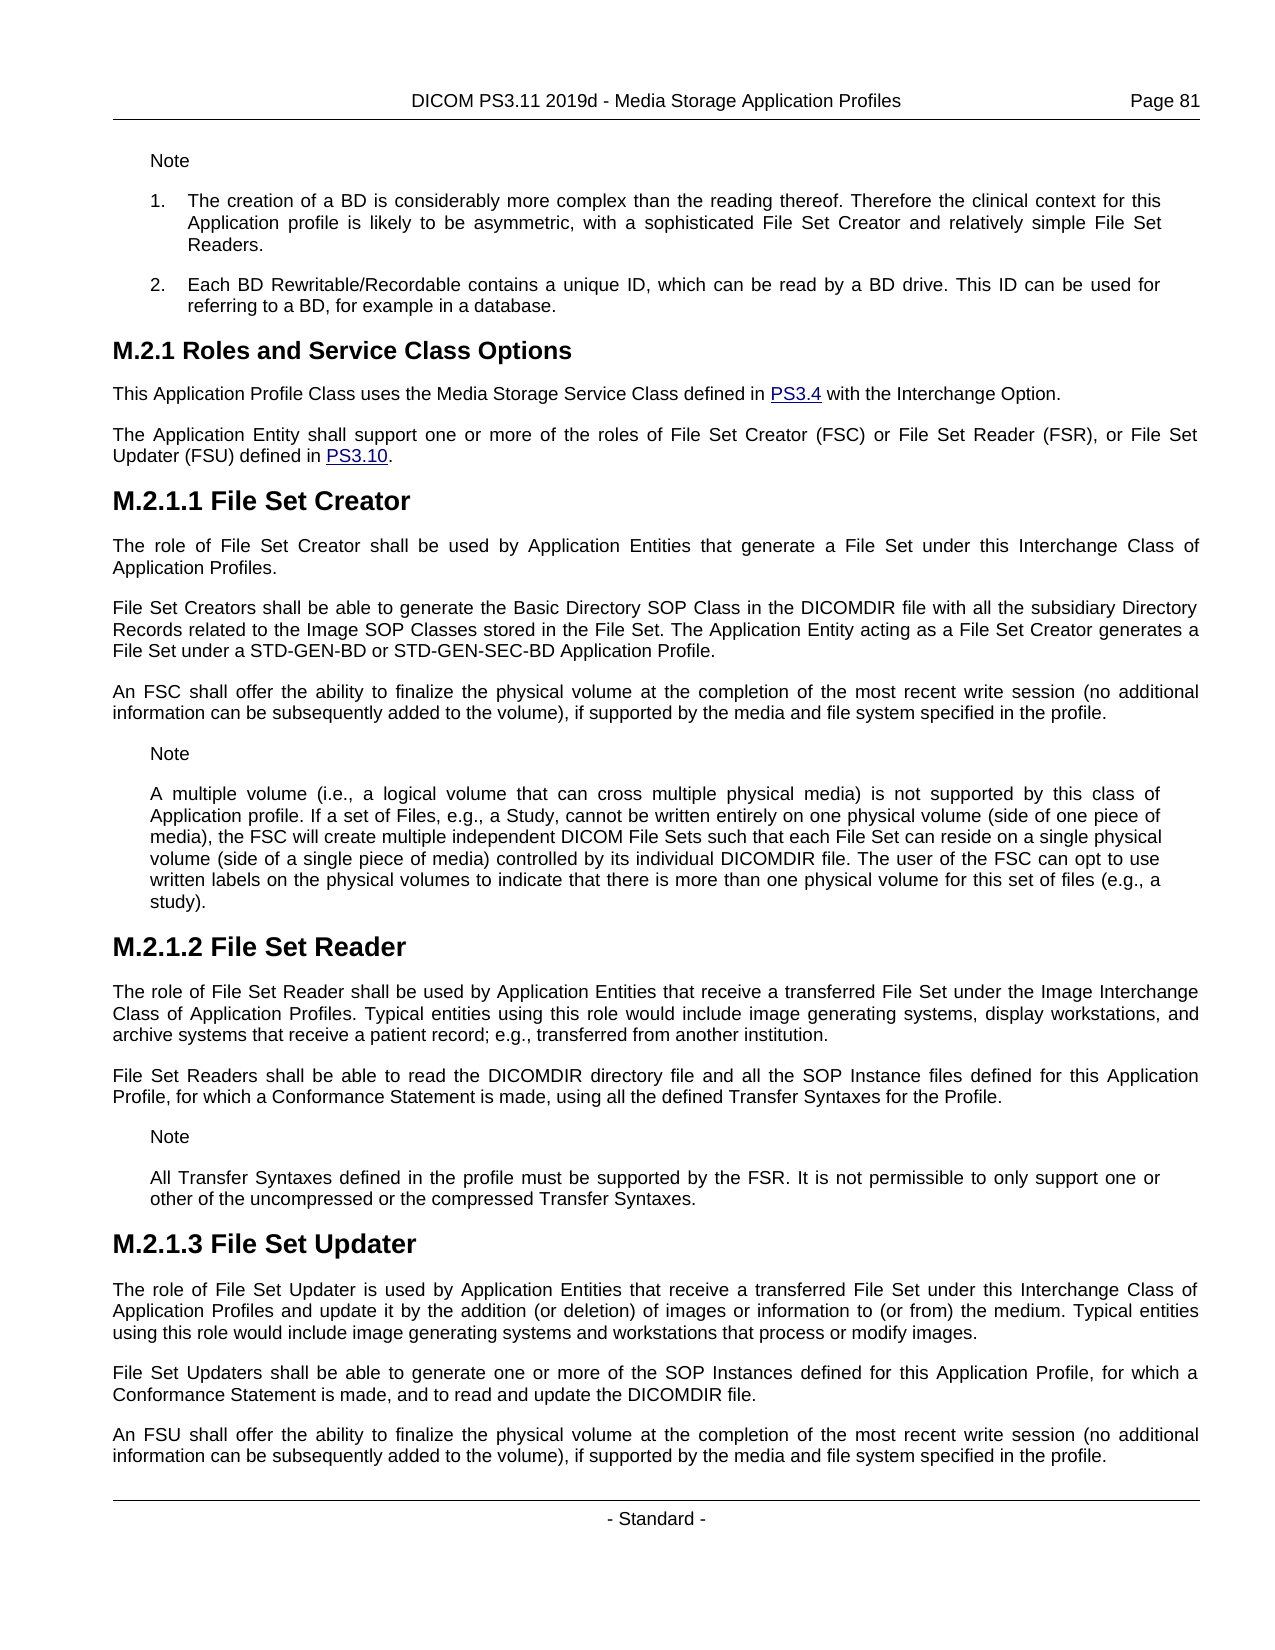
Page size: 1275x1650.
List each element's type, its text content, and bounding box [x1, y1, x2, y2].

text 1. The creation of a BD is considerably more complex than the reading thereof. Therefore the clinical context for this Application profile is likely to be asymmetric, with a sophisticated File Set Creator and relatively simple File Set Readers. [150, 190, 1162, 255]
text 2. Each BD Rewritable/Recordable contains a unique ID, which can be read by a BD drive. This ID can be used for referring to a BD, for example in a database. [150, 274, 1162, 317]
text File Set Updaters shall be able to generate one or more of the SOP Instances defined for this Application Profile, for which a Conformance Statement is made, and to read and update the DICOMDIR file. [112, 1362, 1200, 1405]
text An FSC shall offer the ability to finalize the physical volume at the completion of the most recent write session (no additional information can be subsequently added to the volume), if supported by the media and file system specified in the profile. [112, 681, 1200, 724]
text All Transfer Syntaxes defined in the profile must be supported by the FSR. It is not permissible to only support one or other of the uncompressed or the compressed Transfer Syntaxes. [150, 1167, 1162, 1210]
text A multiple volume (i.e., a logical volume that can cross multiple physical media) is not supported by this class of Application profile. If a set of Files, e.g., a Study, cannot be written entirely on one physical volume (side of one piece of media), the FSC will create multiple independent DICOM File Sets such that each File Set can reside on a single physical volume (side of a single piece of media) controlled by its individual DICOMDIR file. The user of the FSC can opt to use written labels on the physical volumes to indicate that there is more than one physical volume for this set of files (e.g., a study). [150, 783, 1162, 912]
text Note [150, 150, 1162, 172]
text The role of File Set Creator shall be used by Application Entities that generate a File Set under this Interchange Class of Application Profiles. [112, 535, 1200, 578]
text Note [150, 742, 1162, 764]
text M.2.1.1 File Set Creator [112, 485, 1200, 517]
text M.2.1.3 File Set Updater [112, 1228, 1200, 1260]
text The role of File Set Updater is used by Application Entities that receive a transferred File Set under this Interchange Class of Application Profiles and update it by the addition (or deletion) of images or information to (or from) the medium. Typical entities using this role would include image generating systems and workstations that process or modify images. [112, 1278, 1200, 1343]
text Note [150, 1126, 1162, 1148]
text M.2.1.2 File Set Reader [112, 931, 1200, 962]
text The role of File Set Reader shall be used by Application Entities that receive a transferred File Set under the Image Interchange Class of Application Profiles. Typical entities using this role would include image generating systems, display workstations, and archive systems that receive a patient record; e.g., transferred from another institution. [112, 981, 1200, 1046]
text The Application Entity shall support one or more of the roles of File Set Creator (FSC) or File Set Reader (FSR), or File Set Updater (FSU) defined in PS3.10. [112, 423, 1200, 467]
text An FSU shall offer the ability to finalize the physical volume at the completion of the most recent write session (no additional information can be subsequently added to the volume), if supported by the media and file system specified in the profile. [112, 1424, 1200, 1467]
text File Set Creators shall be able to generate the Basic Directory SOP Class in the DICOMDIR file with all the subsidiary Directory Records related to the Image SOP Classes stored in the File Set. The Application Entity acting as a File Set Creator generates a File Set under a STD-GEN-BD or STD-GEN-SEC-BD Application Profile. [112, 597, 1200, 662]
text File Set Readers shall be able to read the DICOMDIR directory file and all the SOP Instance files defined for this Application Profile, for which a Conformance Statement is made, using all the defined Transfer Syntaxes for the Profile. [112, 1064, 1200, 1107]
text This Application Profile Class uses the Media Storage Service Class defined in PS3.4 with the Interchange Option. [112, 383, 1200, 405]
text M.2.1 Roles and Service Class Options [112, 336, 1200, 364]
